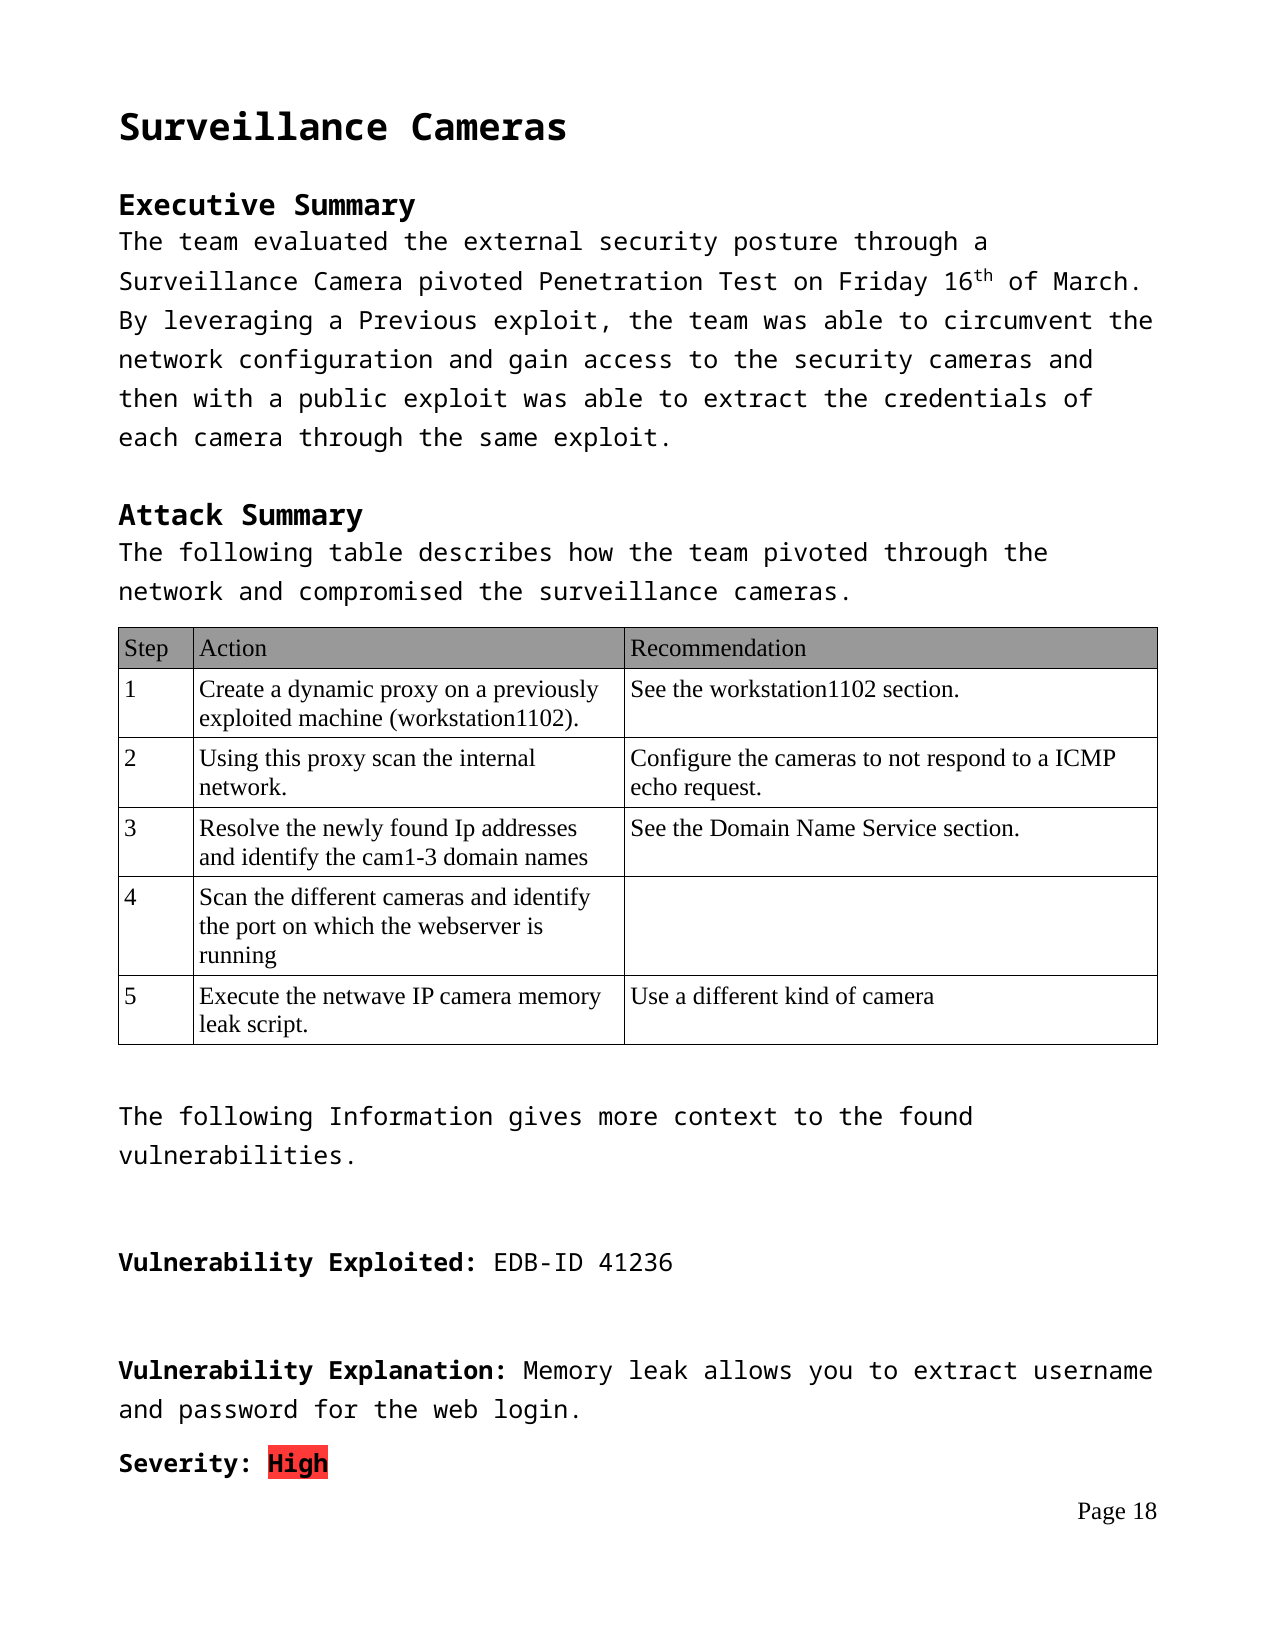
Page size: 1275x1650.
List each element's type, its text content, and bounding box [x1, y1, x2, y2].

table_cell 4 [119, 877, 193, 974]
subtitle Executive Summary [118, 184, 1157, 224]
table_cell Use a different kind of camera [625, 976, 1157, 1044]
subtitle Surveillance Cameras [118, 100, 1157, 151]
text The team evaluated the external security posture through a Surveillance Camera pivoted Penetration Test on Friday 16th of March. By leveraging a Previous exploit, the team was able to circumvent the network configuration and gain access to the security cameras and then with a public exploit was able to extract the credentials of each camera through the same exploit. [118, 224, 1157, 454]
table_cell See the workstation1102 section. [625, 669, 1157, 737]
table_cell Resolve the newly found Ip addresses and identify the cam1-3 domain names [194, 808, 624, 876]
subtitle Attack Summary [118, 494, 1157, 534]
table_header Step [119, 628, 193, 668]
table_header Action [194, 628, 624, 668]
table_cell 5 [119, 976, 193, 1044]
text Vulnerability Explanation: Memory leak allows you to extract username and password for the web login. [118, 1352, 1157, 1426]
table_cell Create a dynamic proxy on a previously exploited machine (workstation1102). [194, 669, 624, 737]
table_cell 3 [119, 808, 193, 876]
table_cell 2 [119, 738, 193, 807]
text The following Information gives more context to the found vulnerabilities. [118, 1098, 1157, 1171]
table_cell [625, 877, 1157, 974]
table_cell Execute the netwave IP camera memory leak script. [194, 976, 624, 1044]
table_cell Using this proxy scan the internal network. [194, 738, 624, 807]
text The following table describes how the team pivoted through the network and compromised the surveillance cameras. [118, 534, 1157, 607]
table_cell Configure the cameras to not respond to a ICMP echo request. [625, 738, 1157, 807]
text Severity: High [118, 1445, 1157, 1479]
table_cell 1 [119, 669, 193, 737]
table_cell See the Domain Name Service section. [625, 808, 1157, 876]
text Vulnerability Exploited: EDB-ID 41236 [118, 1245, 1157, 1279]
table_cell Scan the different cameras and identify the port on which the webserver is running [194, 877, 624, 974]
table_header Recommendation [625, 628, 1157, 668]
